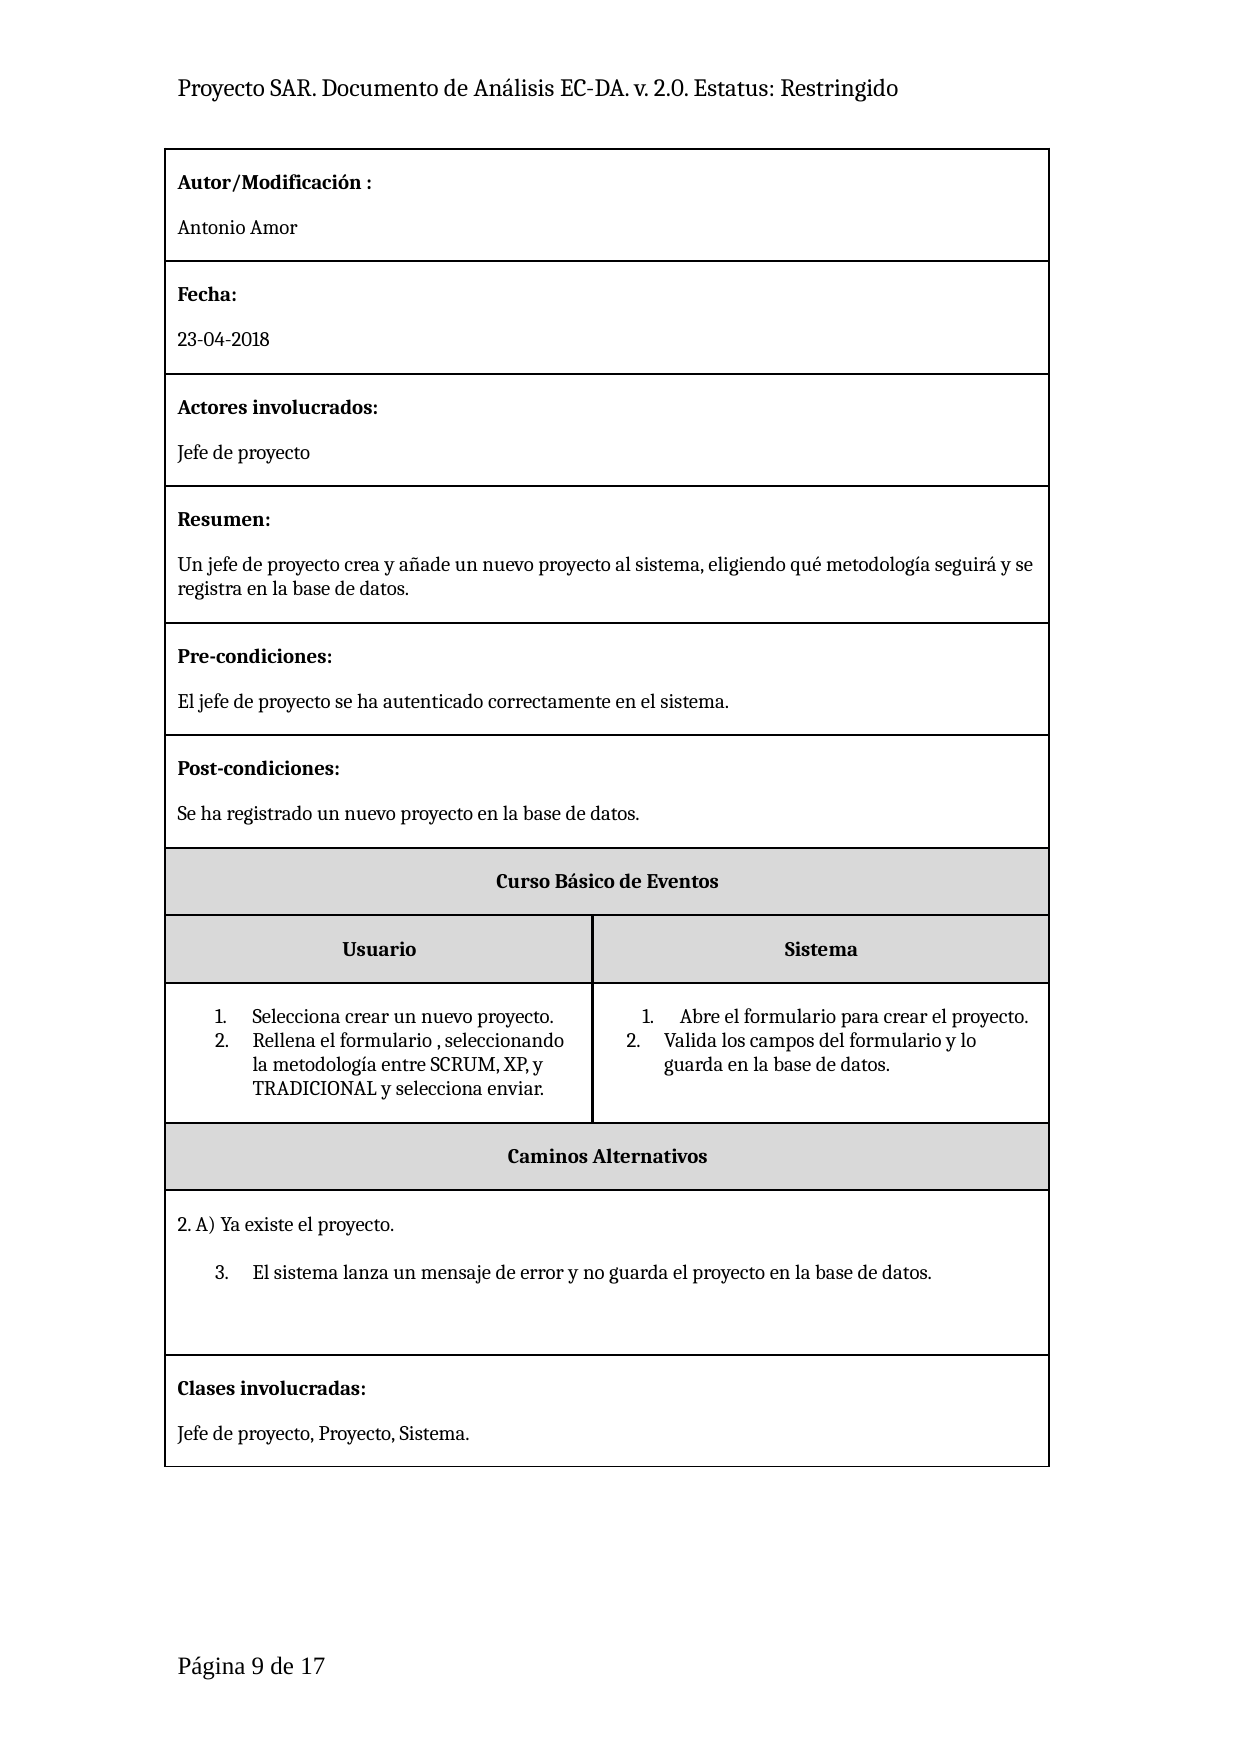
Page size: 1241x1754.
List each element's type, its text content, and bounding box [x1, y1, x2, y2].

table_cell Sistema [594, 916, 1048, 982]
table_cell Autor/Modificación : Antonio Amor [166, 150, 1048, 260]
table_cell 2. A) Ya existe el proyecto. El sistema lanza un mensaje de error y no guarda el proyecto en la base de datos. [166, 1191, 1048, 1354]
table_cell Pre-condiciones: El jefe de proyecto se ha autenticado correctamente en el sistema. [166, 624, 1048, 734]
table_cell Actores involucrados: Jefe de proyecto [166, 375, 1048, 485]
table_cell Post-condiciones: Se ha registrado un nuevo proyecto en la base de datos. [166, 736, 1048, 847]
table_cell Abre el formulario para crear el proyecto. Valida los campos del formulario y lo guarda en la base de datos. [594, 984, 1048, 1122]
table_cell Curso Básico de Eventos [166, 849, 1048, 914]
table_cell Resumen: Un jefe de proyecto crea y añade un nuevo proyecto al sistema, eligiendo qué metodología seguirá y se registra en la base de datos. [166, 487, 1048, 622]
table_cell Selecciona crear un nuevo proyecto. Rellena el formulario , seleccionando la metodología entre SCRUM, XP, y TRADICIONAL y selecciona enviar. [166, 984, 591, 1122]
table_cell Caminos Alternativos [166, 1124, 1048, 1189]
table_cell Usuario [166, 916, 591, 982]
table_cell Fecha: 23-04-2018 [166, 262, 1048, 373]
table_cell Clases involucradas: Jefe de proyecto, Proyecto, Sistema. [166, 1356, 1048, 1466]
